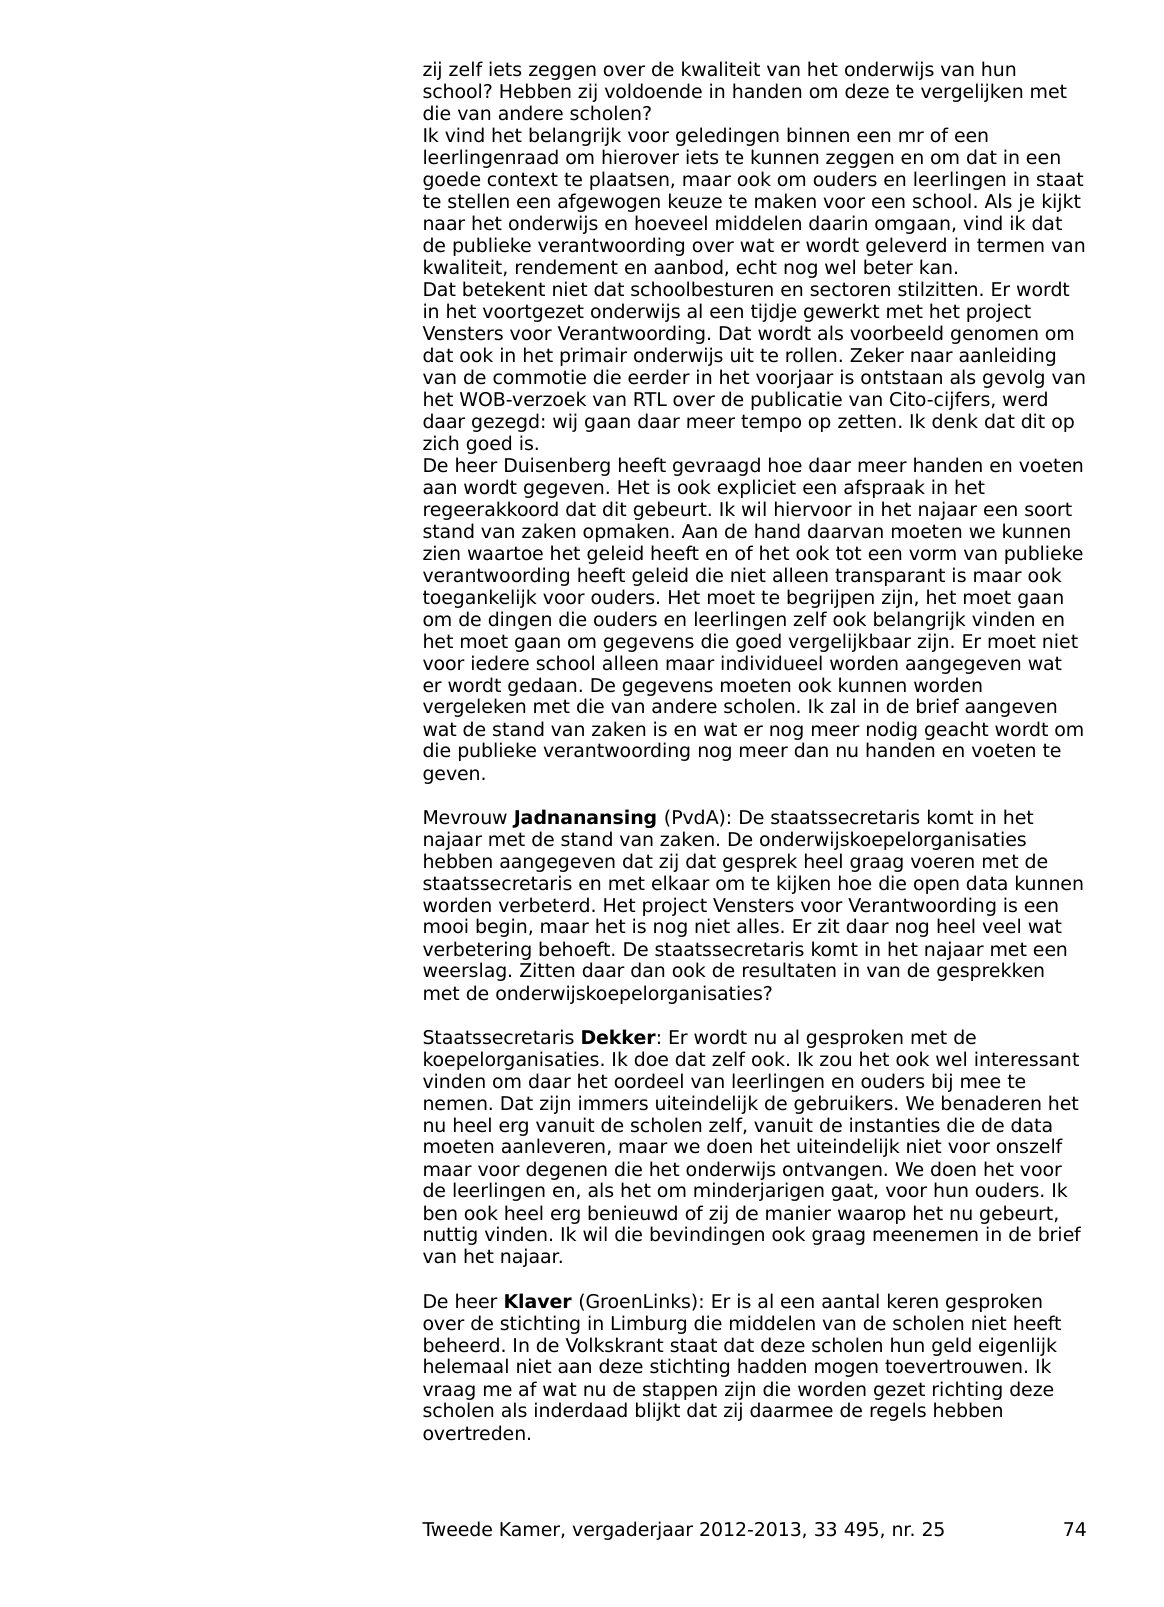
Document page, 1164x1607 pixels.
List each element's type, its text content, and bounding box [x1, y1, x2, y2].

text De heer Duisenberg heeft gevraagd hoe daar meer handen en voeten aan wordt gegeven. Het is ook expliciet een afspraak in het regeerakkoord dat dit gebeurt. Ik wil hiervoor in het najaar een soort stand van zaken opmaken. Aan de hand daarvan moeten we kunnen zien waartoe het geleid heeft en of het ook tot een vorm van publieke verantwoording heeft geleid die niet alleen transparant is maar ook toegankelijk voor ouders. Het moet te begrijpen zijn, het moet gaan om de dingen die ouders en leerlingen zelf ook belangrijk vinden en het moet gaan om gegevens die goed vergelijkbaar zijn. Er moet niet voor iedere school alleen maar individueel worden aangegeven wat er wordt gedaan. De gegevens moeten ook kunnen worden vergeleken met die van andere scholen. Ik zal in de brief aangeven wat de stand van zaken is en wat er nog meer nodig geacht wordt om die publieke verantwoording nog meer dan nu handen en voeten te geven. [422, 455, 1087, 784]
text Ik vind het belangrijk voor geledingen binnen een mr of een leerlingenraad om hierover iets te kunnen zeggen en om dat in een goede context te plaatsen, maar ook om ouders en leerlingen in staat te stellen een afgewogen keuze te maken voor een school. Als je kijkt naar het onderwijs en hoeveel middelen daarin omgaan, vind ik dat de publieke verantwoording over wat er wordt geleverd in termen van kwaliteit, rendement en aanbod, echt nog wel beter kan. [422, 125, 1087, 279]
text De heer Klaver (GroenLinks): Er is al een aantal keren gesproken over de stichting in Limburg die middelen van de scholen niet heeft beheerd. In de Volkskrant staat dat deze scholen hun geld eigenlijk helemaal niet aan deze stichting hadden mogen toevertrouwen. Ik vraag me af wat nu de stappen zijn die worden gezet richting deze scholen als inderdaad blijkt dat zij daarmee de regels hebben overtreden. [422, 1291, 1087, 1444]
text Dat betekent niet dat schoolbesturen en sectoren stilzitten. Er wordt in het voortgezet onderwijs al een tijdje gewerkt met het project Vensters voor Verantwoording. Dat wordt als voorbeeld genomen om dat ook in het primair onderwijs uit te rollen. Zeker naar aanleiding van de commotie die eerder in het voorjaar is ontstaan als gevolg van het WOB-verzoek van RTL over de publicatie van Cito-cijfers, werd daar gezegd: wij gaan daar meer tempo op zetten. Ik denk dat dit op zich goed is. [422, 279, 1087, 455]
text Staatssecretaris Dekker: Er wordt nu al gesproken met de koepelorganisaties. Ik doe dat zelf ook. Ik zou het ook wel interessant vinden om daar het oordeel van leerlingen en ouders bij mee te nemen. Dat zijn immers uiteindelijk de gebruikers. We benaderen het nu heel erg vanuit de scholen zelf, vanuit de instanties die de data moeten aanleveren, maar we doen het uiteindelijk niet voor onszelf maar voor degenen die het onderwijs ontvangen. We doen het voor de leerlingen en, als het om minderjarigen gaat, voor hun ouders. Ik ben ook heel erg benieuwd of zij de manier waarop het nu gebeurt, nuttig vinden. Ik wil die bevindingen ook graag meenemen in de brief van het najaar. [422, 1027, 1087, 1268]
text Mevrouw Jadnanansing (PvdA): De staatssecretaris komt in het najaar met de stand van zaken. De onderwijskoepelorganisaties hebben aangegeven dat zij dat gesprek heel graag voeren met de staatssecretaris en met elkaar om te kijken hoe die open data kunnen worden verbeterd. Het project Vensters voor Verantwoording is een mooi begin, maar het is nog niet alles. Er zit daar nog heel veel wat verbetering behoeft. De staatssecretaris komt in het najaar met een weerslag. Zitten daar dan ook de resultaten in van de gesprekken met de onderwijskoepelorganisaties? [422, 807, 1087, 1004]
text zij zelf iets zeggen over de kwaliteit van het onderwijs van hun school? Hebben zij voldoende in handen om deze te vergelijken met die van andere scholen? [422, 59, 1087, 125]
